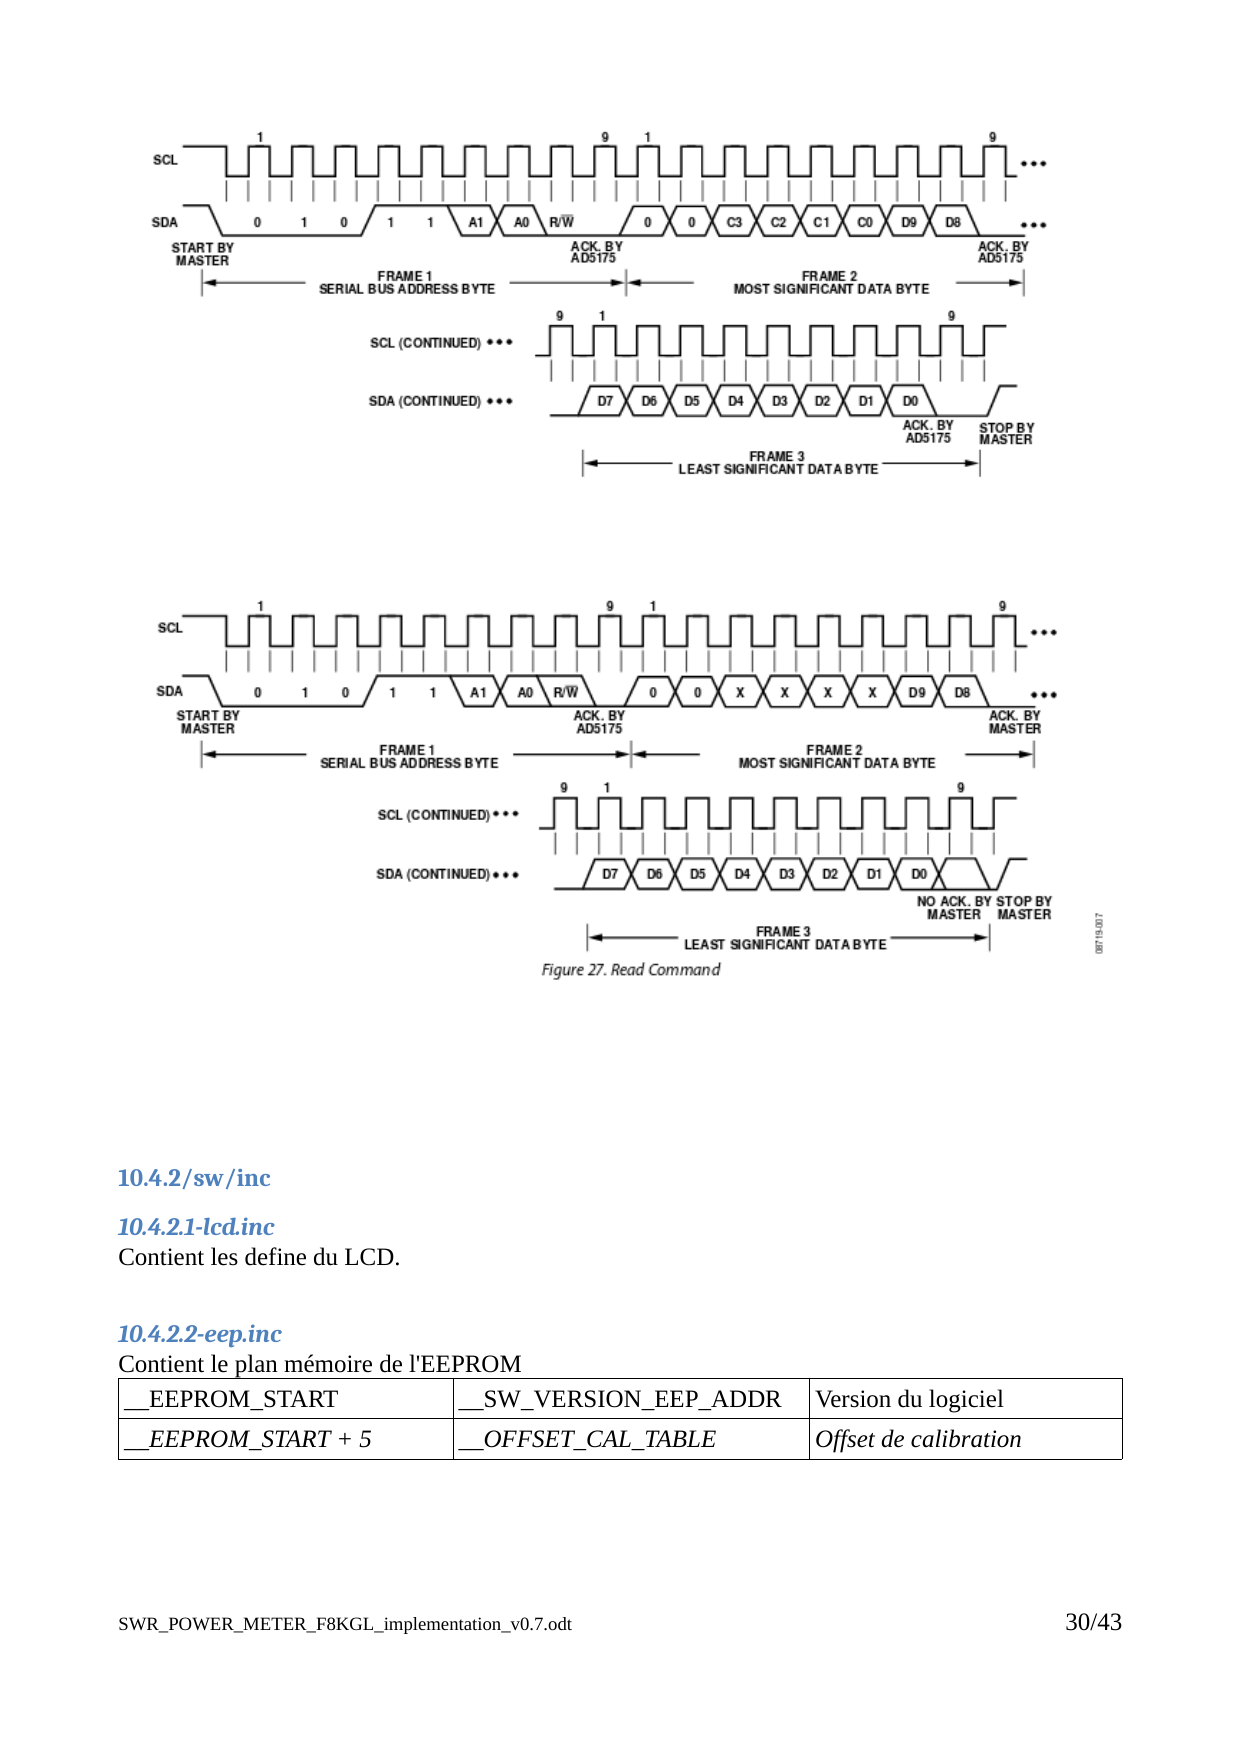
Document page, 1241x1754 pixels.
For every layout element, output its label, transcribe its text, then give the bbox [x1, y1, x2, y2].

subtitle 10.4.2.2-eep.inc [118, 1320, 1122, 1349]
table_header __SW_VERSION_EEP_ADDR [454, 1379, 809, 1418]
table_header Version du logiciel [810, 1379, 1122, 1418]
text Contient le plan mémoire de l'EEPROM [118, 1349, 1122, 1378]
table_cell __OFFSET_CAL_TABLE [454, 1419, 809, 1458]
text Contient les define du LCD. [118, 1242, 1122, 1271]
subtitle 10.4.2/sw/inc [118, 1164, 1122, 1192]
picture [118, 568, 1123, 1000]
table_cell Offset de calibration [810, 1419, 1122, 1458]
table_header __EEPROM_START [119, 1379, 453, 1418]
table_cell __EEPROM_START + 5 [119, 1419, 453, 1458]
picture [118, 118, 1123, 511]
subtitle 10.4.2.1-lcd.inc [118, 1213, 1122, 1242]
